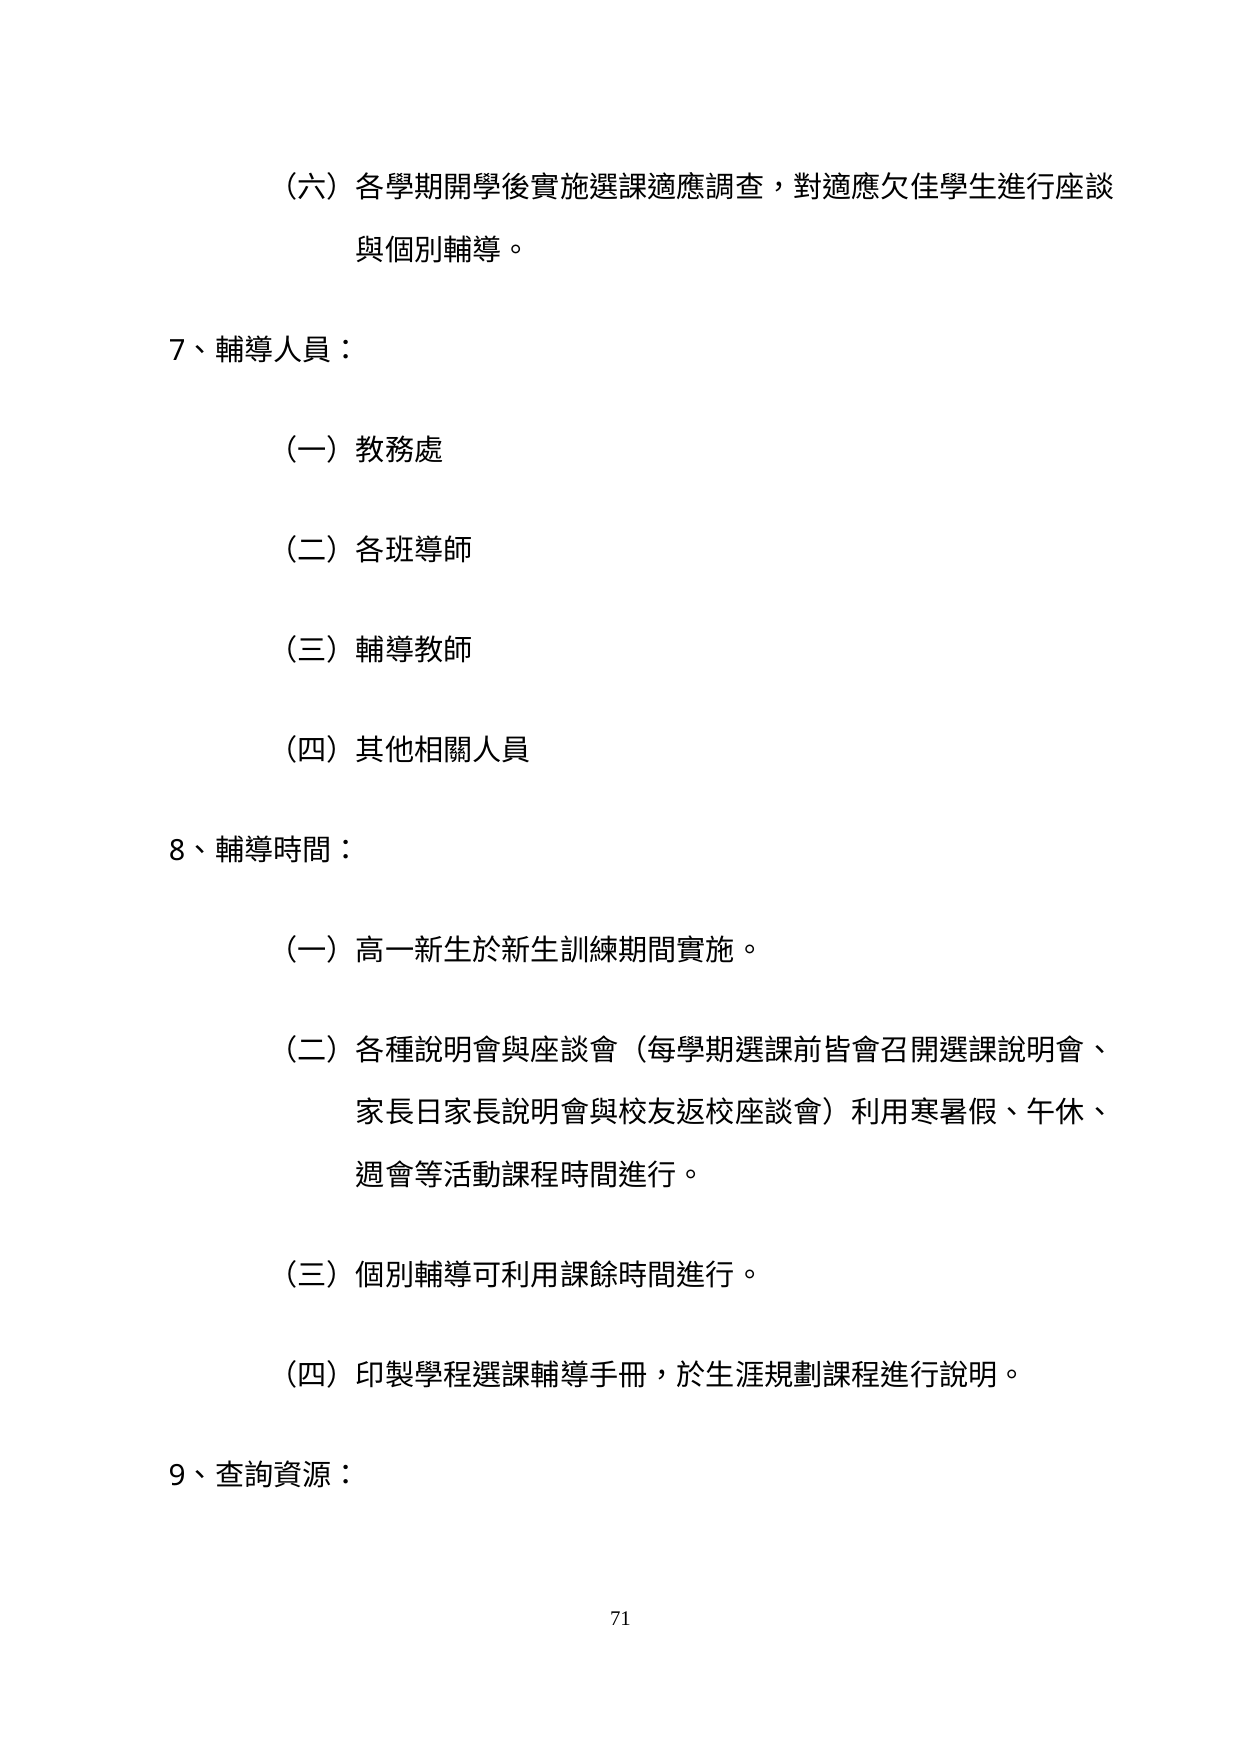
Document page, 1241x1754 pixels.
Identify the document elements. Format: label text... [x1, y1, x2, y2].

text （一）高一新生於新生訓練期間實施。 [218, 906, 1122, 968]
text （一）教務處 [218, 406, 1122, 468]
text （二）各種說明會與座談會（每學期選課前皆會召開選課說明會、家長日家長說明會與校友返校座談會）利用寒暑假、午休、週會等活動課程時間進行。 [268, 1006, 1122, 1193]
text （四）印製學程選課輔導手冊，於生涯規劃課程進行說明。 [218, 1331, 1122, 1393]
list 輔導時間： [168, 806, 1122, 868]
text （二）各班導師 [218, 506, 1122, 568]
list 查詢資源： [168, 1431, 1122, 1493]
text （四）其他相關人員 [218, 706, 1122, 768]
text （三）個別輔導可利用課餘時間進行。 [218, 1231, 1122, 1293]
text （三）輔導教師 [218, 606, 1122, 668]
list 輔導人員： [168, 306, 1122, 368]
text （六）各學期開學後實施選課適應調查，對適應欠佳學生進行座談與個別輔導。 [268, 143, 1122, 268]
